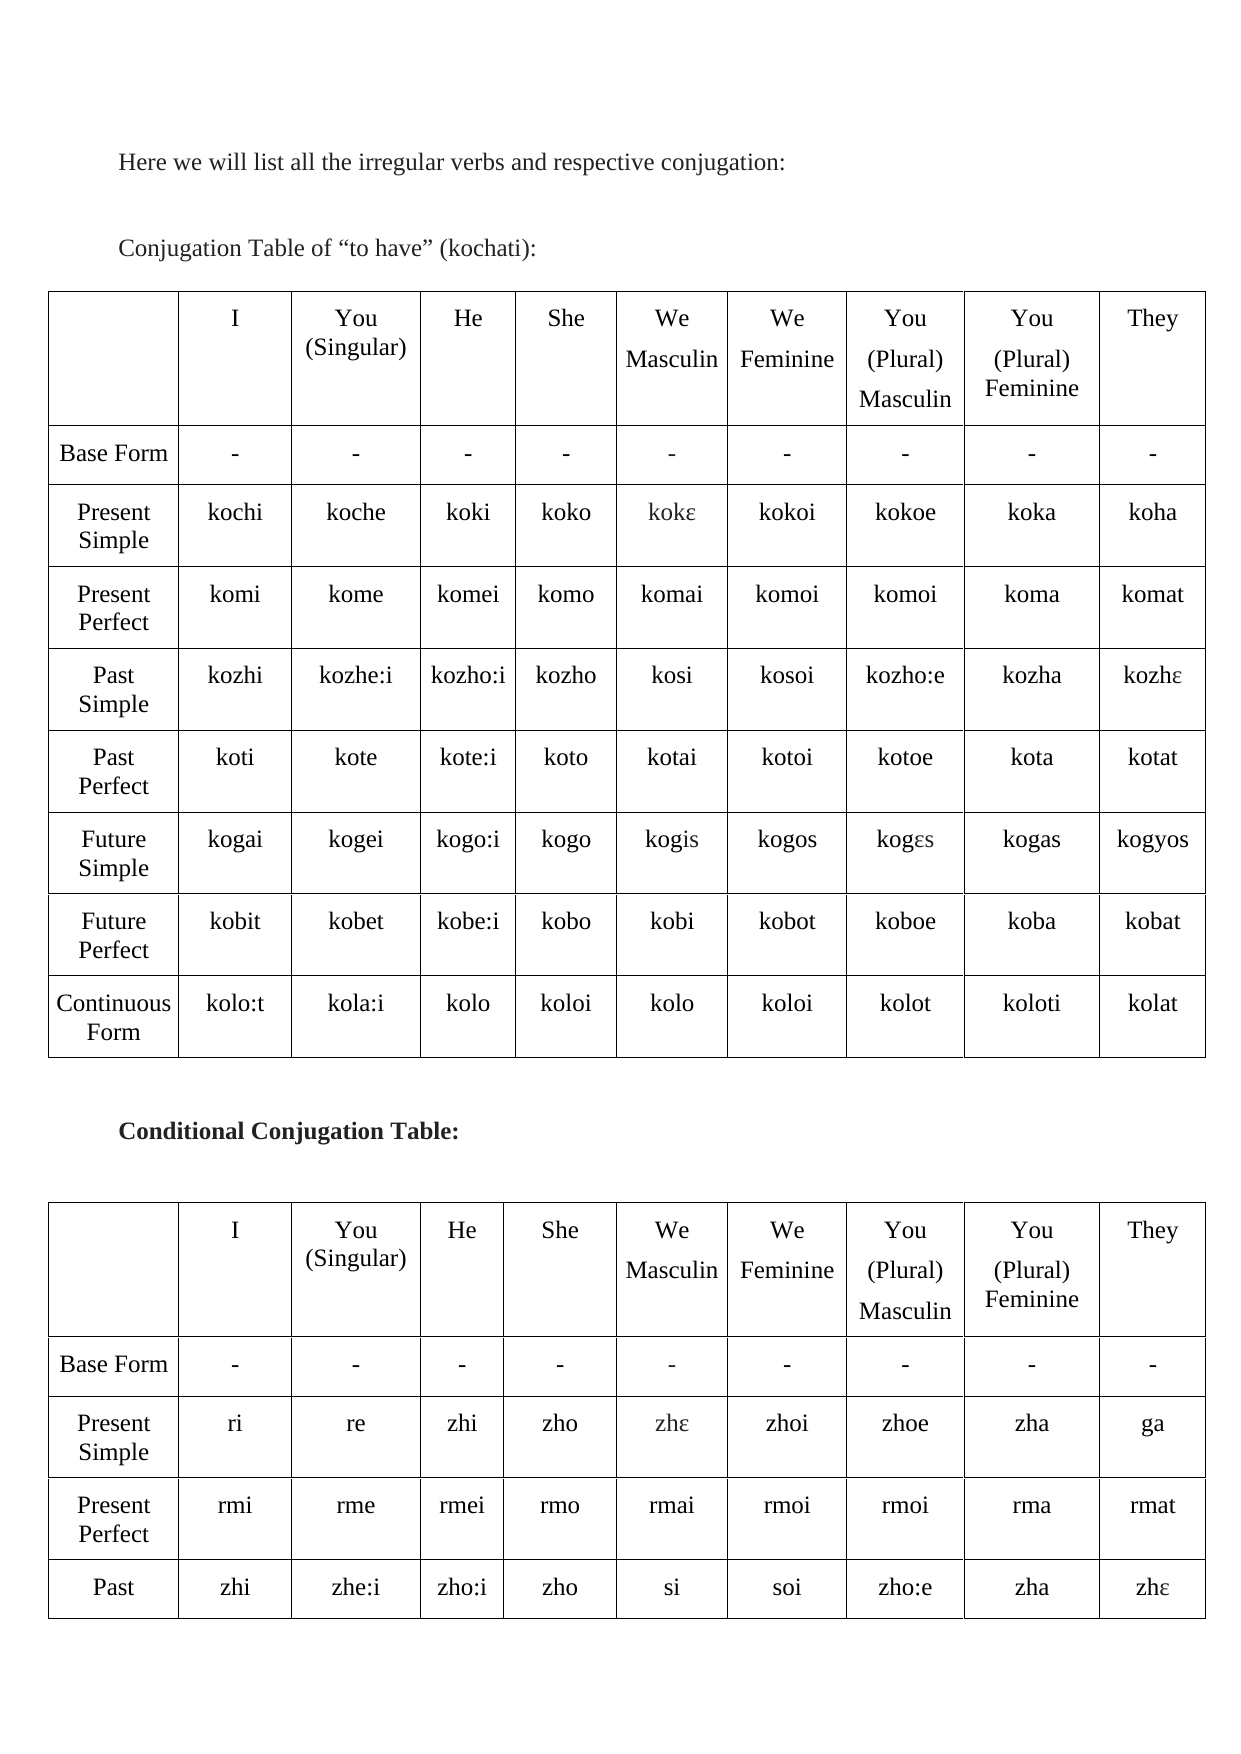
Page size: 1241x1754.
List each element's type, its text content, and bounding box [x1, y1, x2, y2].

table_cell - [617, 1338, 727, 1396]
table_cell soi [728, 1560, 846, 1618]
table_cell - [847, 1338, 963, 1396]
table_header I [179, 292, 291, 425]
table_cell Past Perfect [49, 731, 178, 812]
table_cell Present Simple [49, 1397, 178, 1477]
table_cell - [292, 1338, 420, 1396]
table_cell kokoe [847, 485, 963, 566]
table_cell Present Perfect [49, 567, 178, 648]
table_cell kolo [617, 976, 727, 1057]
table_cell koto [516, 731, 616, 812]
table_cell kogei [292, 813, 420, 893]
table_cell - [965, 426, 1099, 484]
table_header You (Plural) Masculin [847, 292, 963, 425]
table_cell kobot [728, 895, 846, 975]
table_header You (Plural) Feminine [965, 292, 1099, 425]
text Conjugation Table of “to have” (kochati): [118, 233, 1122, 262]
table_cell ri [179, 1397, 291, 1477]
table_cell kobit [179, 895, 291, 975]
table_cell zho:i [421, 1560, 503, 1618]
table_cell kozho [516, 649, 616, 730]
table_cell rmai [617, 1479, 727, 1559]
table_cell koka [965, 485, 1099, 566]
table_cell kozho:e [847, 649, 963, 730]
table_cell zha [965, 1560, 1099, 1618]
table_cell zhɛ [617, 1397, 727, 1477]
table_cell - [617, 426, 727, 484]
table_cell kobo [516, 895, 616, 975]
table_cell komo [516, 567, 616, 648]
table_cell - [728, 426, 846, 484]
table_cell - [1100, 426, 1205, 484]
table_cell komi [179, 567, 291, 648]
table_cell zho [504, 1397, 616, 1477]
table_header We Feminine [728, 292, 846, 425]
table_cell kosoi [728, 649, 846, 730]
table_cell Present Simple [49, 485, 178, 566]
table_cell koloti [965, 976, 1099, 1057]
table_cell kozhe:i [292, 649, 420, 730]
table_cell Continuous Form [49, 976, 178, 1057]
table_cell - [965, 1338, 1099, 1396]
table_cell koko [516, 485, 616, 566]
table_cell kozhɛ [1100, 649, 1205, 730]
table_cell rmoi [847, 1479, 963, 1559]
table_cell Future Perfect [49, 895, 178, 975]
table_cell kome [292, 567, 420, 648]
table_cell kolo [421, 976, 515, 1057]
table_cell koloi [516, 976, 616, 1057]
table_cell kobet [292, 895, 420, 975]
table_cell kotat [1100, 731, 1205, 812]
table_cell zhɛ [1100, 1560, 1205, 1618]
table_cell kokɛ [617, 485, 727, 566]
table_cell Future Simple [49, 813, 178, 893]
table_cell komai [617, 567, 727, 648]
table_cell re [292, 1397, 420, 1477]
table_cell kotoe [847, 731, 963, 812]
table_cell - [728, 1338, 846, 1396]
table_header We Feminine [728, 1203, 846, 1336]
table_cell koti [179, 731, 291, 812]
table_cell kosi [617, 649, 727, 730]
table_cell - [421, 426, 515, 484]
table_cell koloi [728, 976, 846, 1057]
table_cell kobi [617, 895, 727, 975]
table_cell zhi [179, 1560, 291, 1618]
table_cell zhi [421, 1397, 503, 1477]
table_cell komoi [728, 567, 846, 648]
table_header You (Singular) [292, 1203, 420, 1336]
table_cell kozhi [179, 649, 291, 730]
table_header I [179, 1203, 291, 1336]
table_cell kogos [728, 813, 846, 893]
table_header We Masculin [617, 292, 727, 425]
table_cell - [292, 426, 420, 484]
table_header He [421, 292, 515, 425]
table_cell si [617, 1560, 727, 1618]
table_cell zho [504, 1560, 616, 1618]
table_cell komoi [847, 567, 963, 648]
table_cell zhe:i [292, 1560, 420, 1618]
table_cell koboe [847, 895, 963, 975]
table_header They [1100, 292, 1205, 425]
table_cell kochi [179, 485, 291, 566]
table_cell kozho:i [421, 649, 515, 730]
table_header You (Plural) Feminine [965, 1203, 1099, 1336]
table_cell rmo [504, 1479, 616, 1559]
text Here we will list all the irregular verbs and respective conjugation: [118, 147, 1122, 176]
table_cell zho:e [847, 1560, 963, 1618]
table_cell - [504, 1338, 616, 1396]
table_cell koha [1100, 485, 1205, 566]
table_cell Past Simple [49, 649, 178, 730]
table_cell rmoi [728, 1479, 846, 1559]
table_cell - [847, 426, 963, 484]
table_cell kogai [179, 813, 291, 893]
text Conditional Conjugation Table: [118, 1116, 1122, 1144]
table_header You (Singular) [292, 292, 420, 425]
table_cell rmei [421, 1479, 503, 1559]
table_cell kotai [617, 731, 727, 812]
table_cell Base Form [49, 426, 178, 484]
table_cell zha [965, 1397, 1099, 1477]
table_header She [516, 292, 616, 425]
table_cell kotoi [728, 731, 846, 812]
table_header He [421, 1203, 503, 1336]
table_cell - [1100, 1338, 1205, 1396]
table_cell kogis [617, 813, 727, 893]
table_cell kogo [516, 813, 616, 893]
table_cell ga [1100, 1397, 1205, 1477]
table_cell koche [292, 485, 420, 566]
table_cell zhoe [847, 1397, 963, 1477]
table_cell kote:i [421, 731, 515, 812]
table_cell rmat [1100, 1479, 1205, 1559]
table_cell rmi [179, 1479, 291, 1559]
table_cell zhoi [728, 1397, 846, 1477]
table_cell kozha [965, 649, 1099, 730]
table_cell rma [965, 1479, 1099, 1559]
table_cell kobat [1100, 895, 1205, 975]
table_cell - [179, 1338, 291, 1396]
table_cell koma [965, 567, 1099, 648]
table_cell - [421, 1338, 503, 1396]
table_cell komei [421, 567, 515, 648]
table_cell kote [292, 731, 420, 812]
table_cell kobe:i [421, 895, 515, 975]
table_header She [504, 1203, 616, 1336]
table_cell kota [965, 731, 1099, 812]
table_header [49, 1203, 178, 1336]
table_cell kogas [965, 813, 1099, 893]
table_header We Masculin [617, 1203, 727, 1336]
table_header [49, 292, 178, 425]
table_header They [1100, 1203, 1205, 1336]
table_cell kolo:t [179, 976, 291, 1057]
table_cell kogɛs [847, 813, 963, 893]
table_cell kola:i [292, 976, 420, 1057]
table_cell Present Perfect [49, 1479, 178, 1559]
table_cell koba [965, 895, 1099, 975]
table_cell - [516, 426, 616, 484]
table_cell komat [1100, 567, 1205, 648]
table_header You (Plural) Masculin [847, 1203, 963, 1336]
table_cell Base Form [49, 1338, 178, 1396]
table_cell kolat [1100, 976, 1205, 1057]
table_cell koki [421, 485, 515, 566]
table_cell - [179, 426, 291, 484]
table_cell kokoi [728, 485, 846, 566]
table_cell rme [292, 1479, 420, 1559]
table_cell kogo:i [421, 813, 515, 893]
table_cell kogyos [1100, 813, 1205, 893]
table_cell Past [49, 1560, 178, 1618]
table_cell kolot [847, 976, 963, 1057]
